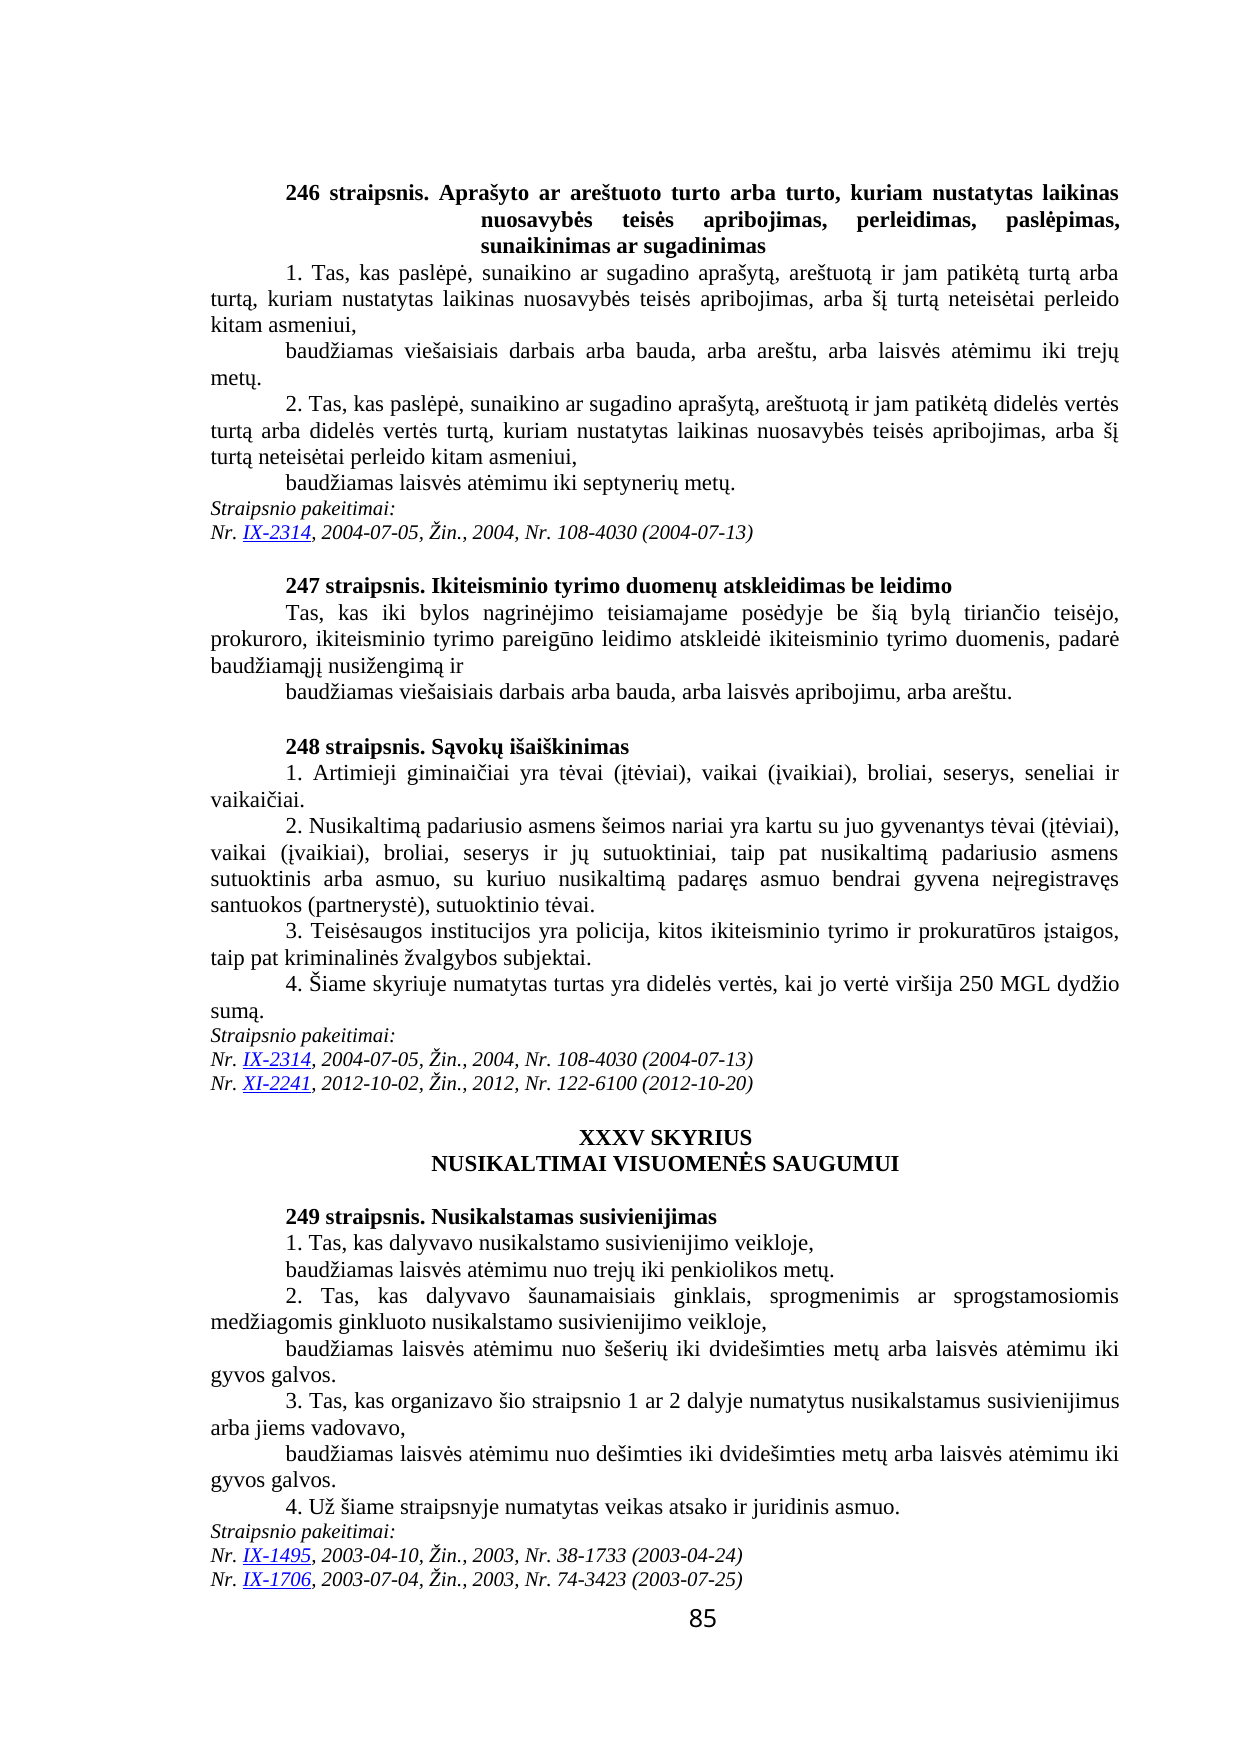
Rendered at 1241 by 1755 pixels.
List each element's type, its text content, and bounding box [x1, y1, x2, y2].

text baudžiamas laisvės atėmimu nuo šešerių iki dvidešimties metų arba laisvės atėmimu iki gyvos galvos. [210, 1335, 1120, 1387]
text Nr. XI-2241, 2012-10-02, Žin., 2012, Nr. 122-6100 (2012-10-20) [210, 1071, 1120, 1095]
text Nr. IX-2314, 2004-07-05, Žin., 2004, Nr. 108-4030 (2004-07-13) [210, 520, 1120, 544]
text 1. Tas, kas dalyvavo nusikalstamo susivienijimo veikloje, [210, 1229, 1120, 1256]
text Nr. IX-1706, 2003-07-04, Žin., 2003, Nr. 74-3423 (2003-07-25) [210, 1567, 1120, 1591]
text 4. Už šiame straipsnyje numatytas veikas atsako ir juridinis asmuo. [210, 1493, 1120, 1519]
text Nr. IX-1495, 2003-04-10, Žin., 2003, Nr. 38-1733 (2003-04-24) [210, 1543, 1120, 1567]
text Tas, kas iki bylos nagrinėjimo teisiamajame posėdyje be šią bylą tiriančio teisėjo, prokuroro, ikiteisminio tyrimo pareigūno leidimo atskleidė ikiteisminio tyrimo duomenis, padarė baudžiamąjį nusižengimą ir [210, 599, 1120, 678]
text 246 straipsnis. Aprašyto ar areštuoto turto arba turto, kuriam nustatytas laikinas nuosavybės teisės apribojimas, perleidimas, paslėpimas, sunaikinimas ar sugadinimas [285, 179, 1120, 258]
text 247 straipsnis. Ikiteisminio tyrimo duomenų atskleidimas be leidimo [210, 573, 1120, 599]
text 3. Tas, kas organizavo šio straipsnio 1 ar 2 dalyje numatytus nusikalstamus susivienijimus arba jiems vadovavo, [210, 1387, 1120, 1440]
text 1. Tas, kas paslėpė, sunaikino ar sugadino aprašytą, areštuotą ir jam patikėtą turtą arba turtą, kuriam nustatytas laikinas nuosavybės teisės apribojimas, arba šį turtą neteisėtai perleido kitam asmeniui, [210, 258, 1120, 338]
text baudžiamas laisvės atėmimu nuo trejų iki penkiolikos metų. [210, 1256, 1120, 1282]
text baudžiamas viešaisiais darbais arba bauda, arba areštu, arba laisvės atėmimu iki trejų metų. [210, 338, 1120, 390]
text 2. Tas, kas dalyvavo šaunamaisiais ginklais, sprogmenimis ar sprogstamosiomis medžiagomis ginkluoto nusikalstamo susivienijimo veikloje, [210, 1282, 1120, 1335]
text 4. Šiame skyriuje numatytas turtas yra didelės vertės, kai jo vertė viršija 250 MGL dydžio sumą. [210, 970, 1120, 1023]
text baudžiamas laisvės atėmimu nuo dešimties iki dvidešimties metų arba laisvės atėmimu iki gyvos galvos. [210, 1440, 1120, 1493]
text 2. Nusikaltimą padariusio asmens šeimos nariai yra kartu su juo gyvenantys tėvai (įtėviai), vaikai (įvaikiai), broliai, seserys ir jų sutuoktiniai, taip pat nusikaltimą padariusio asmens sutuoktinis arba asmuo, su kuriuo nusikaltimą padaręs asmuo bendrai gyvena neįregistravęs santuokos (partnerystė), sutuoktinio tėvai. [210, 812, 1120, 918]
text Straipsnio pakeitimai: [210, 496, 1120, 520]
text 3. Teisėsaugos institucijos yra policija, kitos ikiteisminio tyrimo ir prokuratūros įstaigos, taip pat kriminalinės žvalgybos subjektai. [210, 918, 1120, 970]
text Nr. IX-2314, 2004-07-05, Žin., 2004, Nr. 108-4030 (2004-07-13) [210, 1047, 1120, 1071]
subtitle XXXV SKYRIUS [210, 1124, 1120, 1150]
text 2. Tas, kas paslėpė, sunaikino ar sugadino aprašytą, areštuotą ir jam patikėtą didelės vertės turtą arba didelės vertės turtą, kuriam nustatytas laikinas nuosavybės teisės apribojimas, arba šį turtą neteisėtai perleido kitam asmeniui, [210, 390, 1120, 469]
text 249 straipsnis. Nusikalstamas susivienijimas [210, 1203, 1120, 1229]
text baudžiamas laisvės atėmimu iki septynerių metų. [210, 469, 1120, 496]
text baudžiamas viešaisiais darbais arba bauda, arba laisvės apribojimu, arba areštu. [210, 678, 1120, 704]
text Straipsnio pakeitimai: [210, 1519, 1120, 1543]
text 1. Artimieji giminaičiai yra tėvai (įtėviai), vaikai (įvaikiai), broliai, seserys, seneliai ir vaikaičiai. [210, 759, 1120, 812]
text Straipsnio pakeitimai: [210, 1023, 1120, 1047]
text 248 straipsnis. Sąvokų išaiškinimas [210, 733, 1120, 759]
text NUSIKALTIMAI VISUOMENĖS SAUGUMUI [210, 1150, 1120, 1177]
